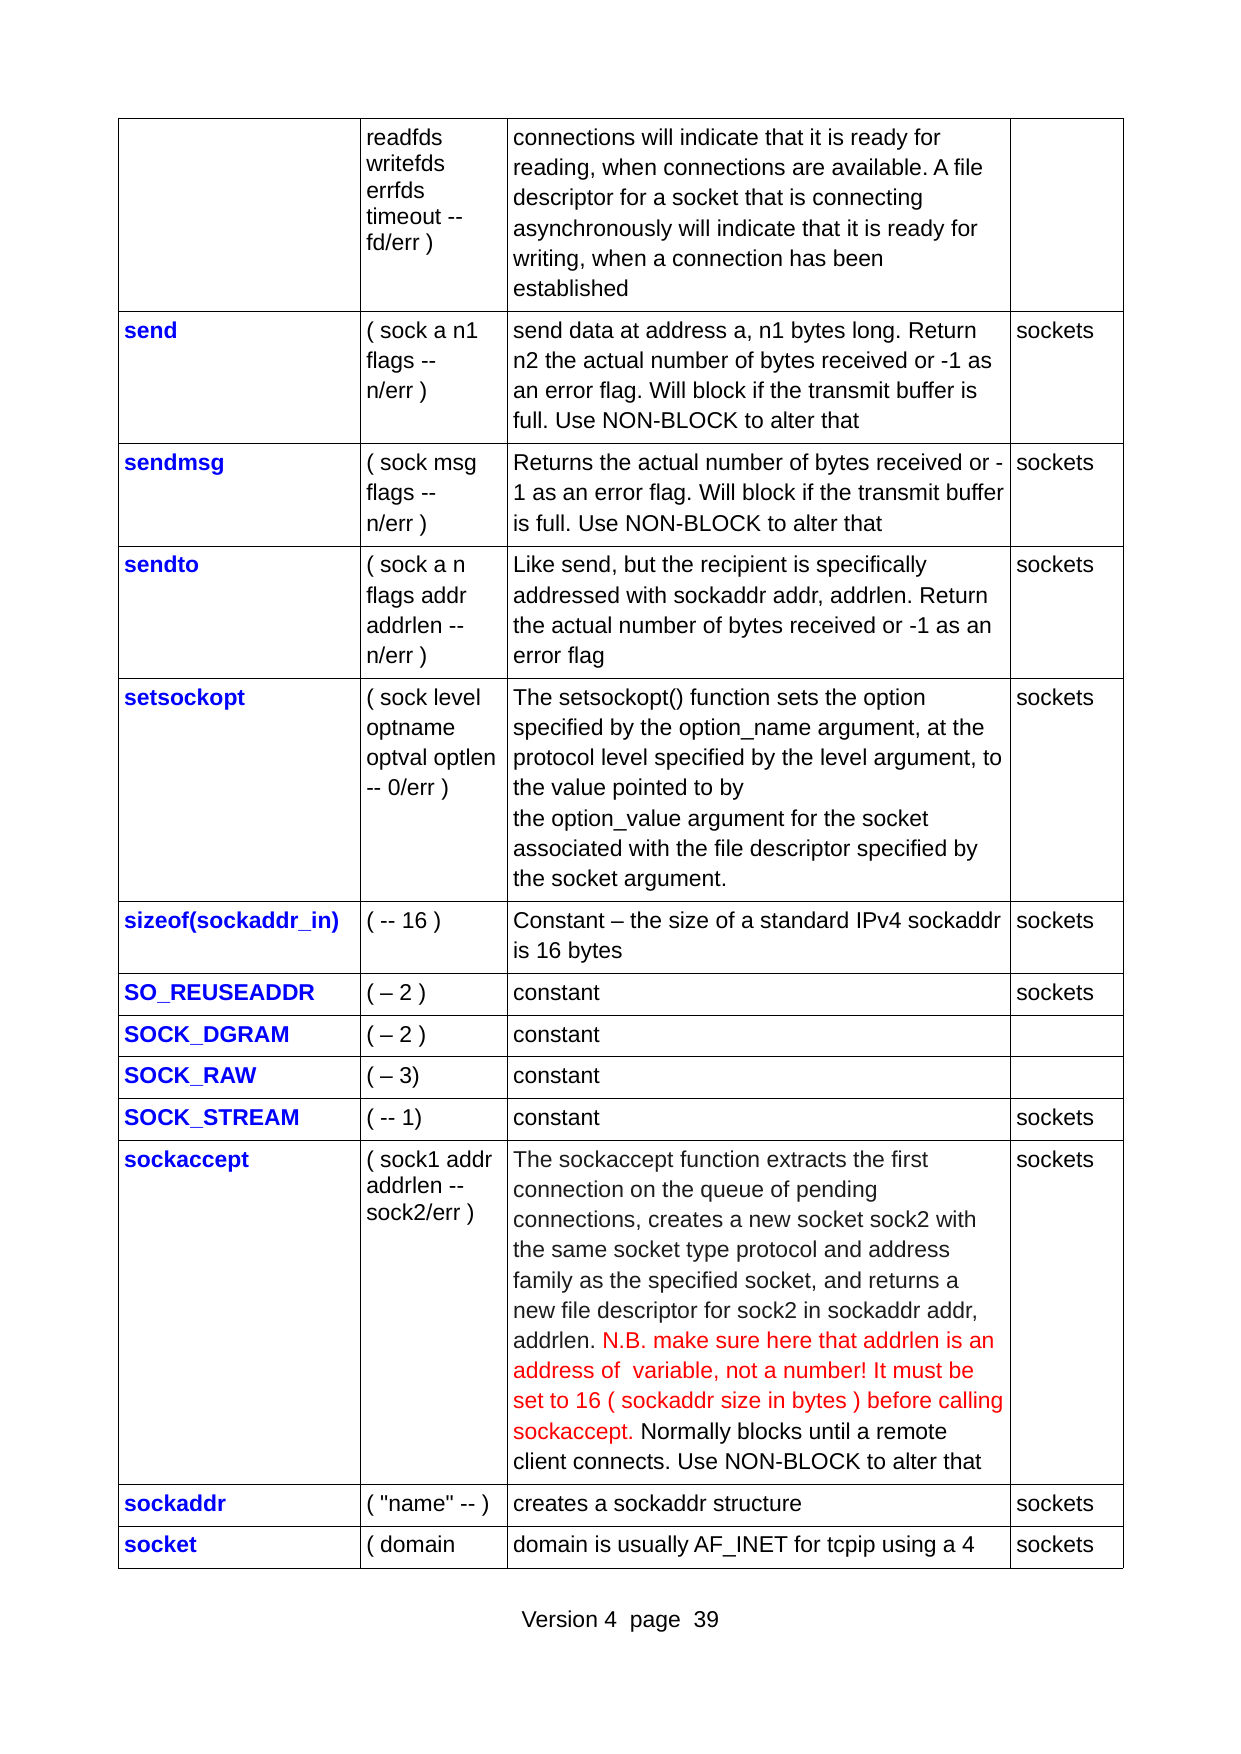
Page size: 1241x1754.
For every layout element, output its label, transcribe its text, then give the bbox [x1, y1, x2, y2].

table_cell sockets [1011, 902, 1123, 973]
table_cell ( "name" -- ) [361, 1485, 507, 1526]
table_cell send data at address a, n1 bytes long. Return n2 the actual number of bytes received or -1 as an error flag. Will block if the transmit buffer is full. Use NON-BLOCK to alter that [508, 312, 1010, 443]
table_cell ( sock1 addr addrlen -- sock2/err ) [361, 1141, 507, 1484]
table_cell sockets [1011, 312, 1123, 443]
table_cell ( -- 16 ) [361, 902, 507, 973]
table_cell constant [508, 974, 1010, 1015]
table_cell sockaccept [119, 1141, 360, 1484]
table_cell constant [508, 1099, 1010, 1140]
table_cell readfds writefds errfds timeout -- fd/err ) [361, 119, 507, 311]
table_cell ( – 2 ) [361, 974, 507, 1015]
table_cell creates a sockaddr structure [508, 1485, 1010, 1526]
table_cell connections will indicate that it is ready for reading, when connections are available. A file descriptor for a socket that is connecting asynchronously will indicate that it is ready for writing, when a connection has been established [508, 119, 1010, 311]
table_cell sockets [1011, 679, 1123, 901]
table_cell Returns the actual number of bytes received or -1 as an error flag. Will block if the transmit buffer is full. Use NON-BLOCK to alter that [508, 444, 1010, 546]
table_cell sizeof(sockaddr_in) [119, 902, 360, 973]
table_cell Like send, but the recipient is specifically addressed with sockaddr addr, addrlen. Return the actual number of bytes received or -1 as an error flag [508, 547, 1010, 678]
table_cell sockets [1011, 547, 1123, 678]
table_cell ( sock msg flags -- n/err ) [361, 444, 507, 546]
table_cell ( sock a n flags addr addrlen -- n/err ) [361, 547, 507, 678]
table_cell The setsockopt() function sets the option specified by the option_name argument, at the protocol level specified by the level argument, to the value pointed to by the option_value argument for the socket associated with the file descriptor specified by the socket argument. [508, 679, 1010, 901]
table_cell sockets [1011, 974, 1123, 1015]
table_cell [119, 119, 360, 311]
table_cell [1011, 119, 1123, 311]
table_cell Constant – the size of a standard IPv4 sockaddr is 16 bytes [508, 902, 1010, 973]
table_cell The sockaccept function extracts the first connection on the queue of pending connections, creates a new socket sock2 with the same socket type protocol and address family as the specified socket, and returns a new file descriptor for sock2 in sockaddr addr, addrlen. N.B. make sure here that addrlen is an address of variable, not a number! It must be set to 16 ( sockaddr size in bytes ) before calling sockaccept. Normally blocks until a remote client connects. Use NON-BLOCK to alter that [508, 1141, 1010, 1484]
table_cell SO_REUSEADDR [119, 974, 360, 1015]
table_cell sockaddr [119, 1485, 360, 1526]
table_cell socket [119, 1527, 360, 1567]
table_cell ( – 2 ) [361, 1016, 507, 1056]
table_cell ( domain [361, 1527, 507, 1567]
table_cell ( -- 1) [361, 1099, 507, 1140]
table_cell SOCK_DGRAM [119, 1016, 360, 1056]
table_cell constant [508, 1016, 1010, 1056]
table_cell ( sock level optname optval optlen -- 0/err ) [361, 679, 507, 901]
table_cell ( sock a n1 flags -- n/err ) [361, 312, 507, 443]
table_cell sockets [1011, 1141, 1123, 1484]
table_cell sockets [1011, 444, 1123, 546]
table_cell sockets [1011, 1527, 1123, 1567]
table_cell sendmsg [119, 444, 360, 546]
table_cell setsockopt [119, 679, 360, 901]
table_cell sockets [1011, 1099, 1123, 1140]
table_cell ( – 3) [361, 1057, 507, 1098]
table_cell sendto [119, 547, 360, 678]
table_cell send [119, 312, 360, 443]
table_cell constant [508, 1057, 1010, 1098]
table_cell SOCK_STREAM [119, 1099, 360, 1140]
table_cell sockets [1011, 1485, 1123, 1526]
table_cell [1011, 1057, 1123, 1098]
table_cell domain is usually AF_INET for tcpip using a 4 [508, 1527, 1010, 1567]
table_cell SOCK_RAW [119, 1057, 360, 1098]
table_cell [1011, 1016, 1123, 1056]
